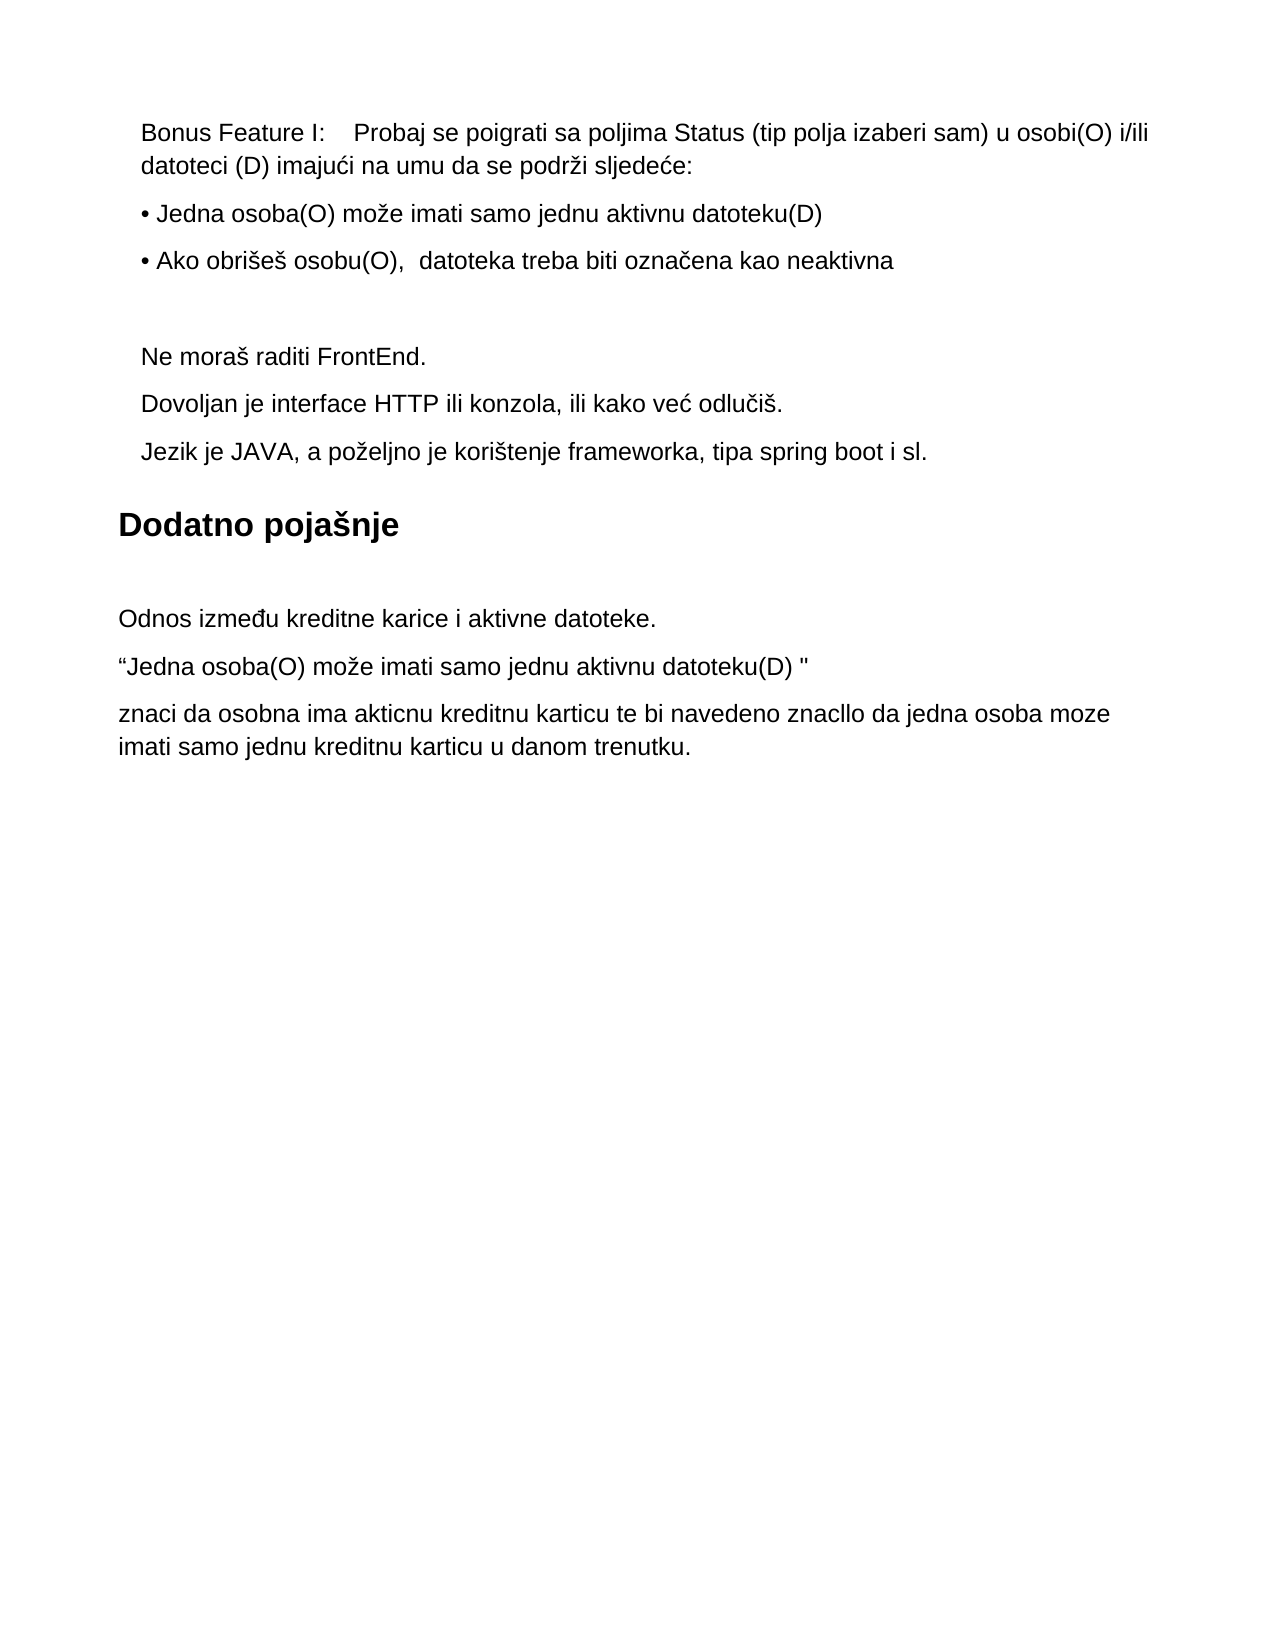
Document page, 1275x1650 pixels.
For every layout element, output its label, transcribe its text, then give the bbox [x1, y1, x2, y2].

subtitle Dodatno pojašnje [118, 505, 1157, 544]
text Jezik je JAVA, a poželjno je korištenje frameworka, tipa spring boot i sl. [141, 437, 1157, 466]
text • Jedna osoba(O) može imati samo jednu aktivnu datoteku(D) [141, 199, 1157, 227]
text Odnos između kreditne karice i aktivne datoteke. [118, 604, 1157, 633]
text Bonus Feature I: Probaj se poigrati sa poljima Status (tip polja izaberi sam) u osobi(O) i/ili datoteci (D) imajući na umu da se podrži sljedeće: [141, 118, 1157, 180]
text znaci da osobna ima akticnu kreditnu karticu te bi navedeno znacllo da jedna osoba moze imati samo jednu kreditnu karticu u danom trenutku. [118, 699, 1157, 761]
text Ne moraš raditi FrontEnd. [141, 342, 1157, 370]
text Dovoljan je interface HTTP ili konzola, ili kako već odlučiš. [141, 389, 1157, 418]
text • Ako obrišeš osobu(O), datoteka treba biti označena kao neaktivna [141, 246, 1157, 275]
text “Jedna osoba(O) može imati samo jednu aktivnu datoteku(D) " [118, 652, 1157, 680]
